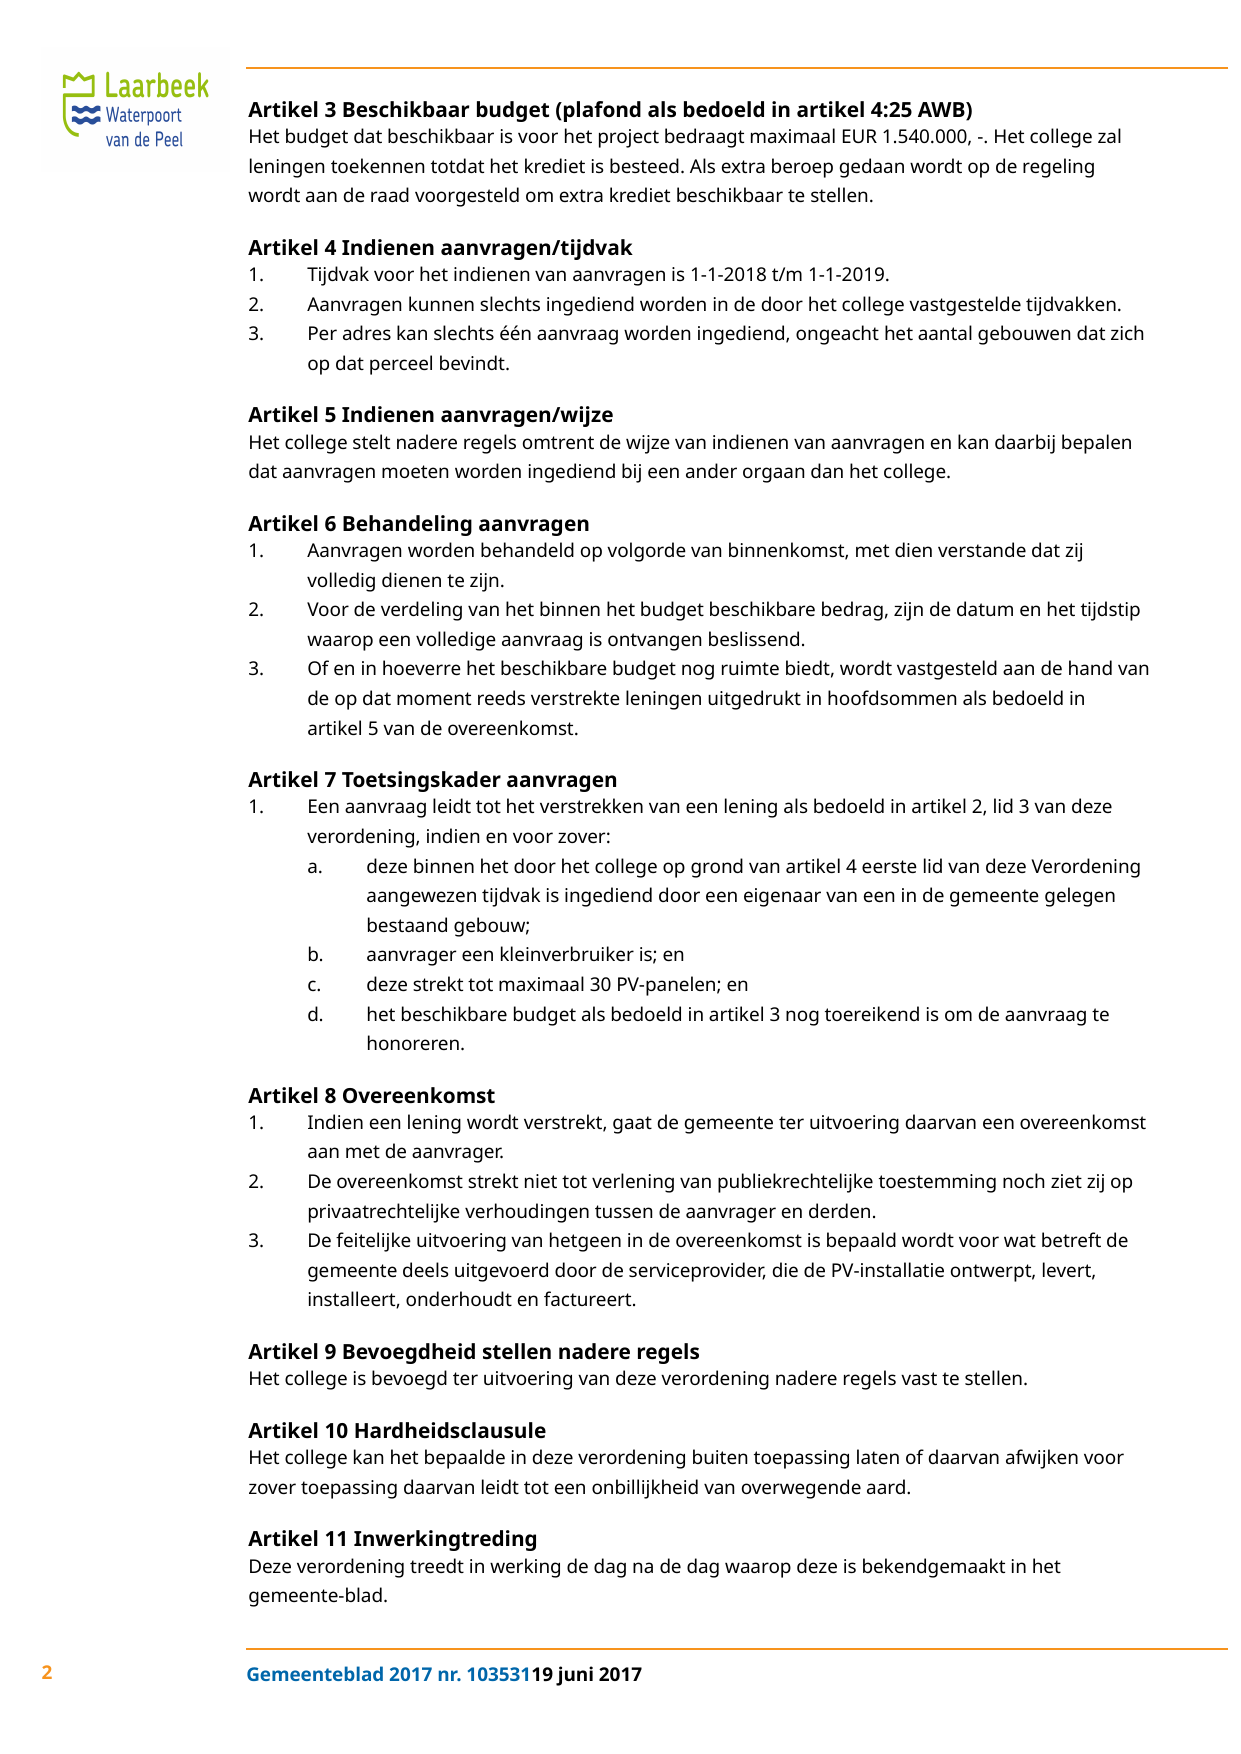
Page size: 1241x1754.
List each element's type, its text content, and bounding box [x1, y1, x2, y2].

picture [41, 47, 231, 172]
text Het college kan het bepaalde in deze verordening buiten toepassing laten of daarvan afwijken voor zover toepassing daarvan leidt tot een onbillijkheid van overwegende aard. [248, 1444, 1152, 1500]
list Per adres kan slechts één aanvraag worden ingediend, ongeacht het aantal gebouwen dat zich op dat perceel bevindt. [248, 320, 1152, 376]
text Het budget dat beschikbaar is voor het project bedraagt maximaal EUR 1.540.000, -. Het college zal leningen toekennen totdat het krediet is besteed. Als extra beroep gedaan wordt op de regeling wordt aan de raad voorgesteld om extra krediet beschikbaar te stellen. [248, 123, 1152, 208]
text Artikel 6 Behandeling aanvragen [248, 509, 1152, 537]
text Artikel 8 Overeenkomst [248, 1081, 1152, 1109]
list Of en in hoeverre het beschikbare budget nog ruimte biedt, wordt vastgesteld aan de hand van de op dat moment reeds verstrekte leningen uitgedrukt in hoofdsommen als bedoeld in artikel 5 van de overeenkomst. [248, 656, 1152, 741]
list De overeenkomst strekt niet tot verlening van publiekrechtelijke toestemming noch ziet zij op privaatrechtelijke verhoudingen tussen de aanvrager en derden. [248, 1168, 1152, 1224]
list het beschikbare budget als bedoeld in artikel 3 nog toereikend is om de aanvraag te honoreren. [307, 1001, 1152, 1056]
text Het college stelt nadere regels omtrent de wijze van indienen van aanvragen en kan daarbij bepalen dat aanvragen moeten worden ingediend bij een ander orgaan dan het college. [248, 429, 1152, 484]
list Aanvragen kunnen slechts ingediend worden in de door het college vastgestelde tijdvakken. [248, 291, 1152, 317]
text Artikel 7 Toetsingskader aanvragen [248, 765, 1152, 794]
text Artikel 5 Indienen aanvragen/wijze [248, 400, 1152, 429]
list De feitelijke uitvoering van hetgeen in de overeenkomst is bepaald wordt voor wat betreft de gemeente deels uitgevoerd door de serviceprovider, die de PV-installatie ontwerpt, levert, installeert, onderhoudt en factureert. [248, 1227, 1152, 1312]
text Artikel 9 Bevoegdheid stellen nadere regels [248, 1337, 1152, 1366]
text Artikel 3 Beschikbaar budget (plafond als bedoeld in artikel 4:25 AWB) [248, 95, 1152, 123]
list Een aanvraag leidt tot het verstrekken van een lening als bedoeld in artikel 2, lid 3 van deze verordening, indien en voor zover: [248, 794, 1152, 849]
list deze strekt tot maximaal 30 PV-panelen; en [307, 971, 1152, 997]
text Artikel 10 Hardheidsclausule [248, 1416, 1152, 1444]
text Het college is bevoegd ter uitvoering van deze verordening nadere regels vast te stellen. [248, 1366, 1152, 1391]
list aanvrager een kleinverbruiker is; en [307, 942, 1152, 967]
text Artikel 11 Inwerkingtreding [248, 1524, 1152, 1553]
list Aanvragen worden behandeld op volgorde van binnenkomst, met dien verstande dat zij volledig dienen te zijn. [248, 537, 1152, 593]
list Tijdvak voor het indienen van aanvragen is 1-1-2018 t/m 1-1-2019. [248, 261, 1152, 287]
text Deze verordening treedt in werking de dag na de dag waarop deze is bekendgemaakt in het gemeente-blad. [248, 1553, 1152, 1608]
list deze binnen het door het college op grond van artikel 4 eerste lid van deze Verordening aangewezen tijdvak is ingediend door een eigenaar van een in de gemeente gelegen bestaand gebouw; [307, 853, 1152, 938]
text Artikel 4 Indienen aanvragen/tijdvak [248, 233, 1152, 261]
list Voor de verdeling van het binnen het budget beschikbare bedrag, zijn de datum en het tijdstip waarop een volledige aanvraag is ontvangen beslissend. [248, 596, 1152, 652]
list Indien een lening wordt verstrekt, gaat de gemeente ter uitvoering daarvan een overeenkomst aan met de aanvrager. [248, 1109, 1152, 1164]
